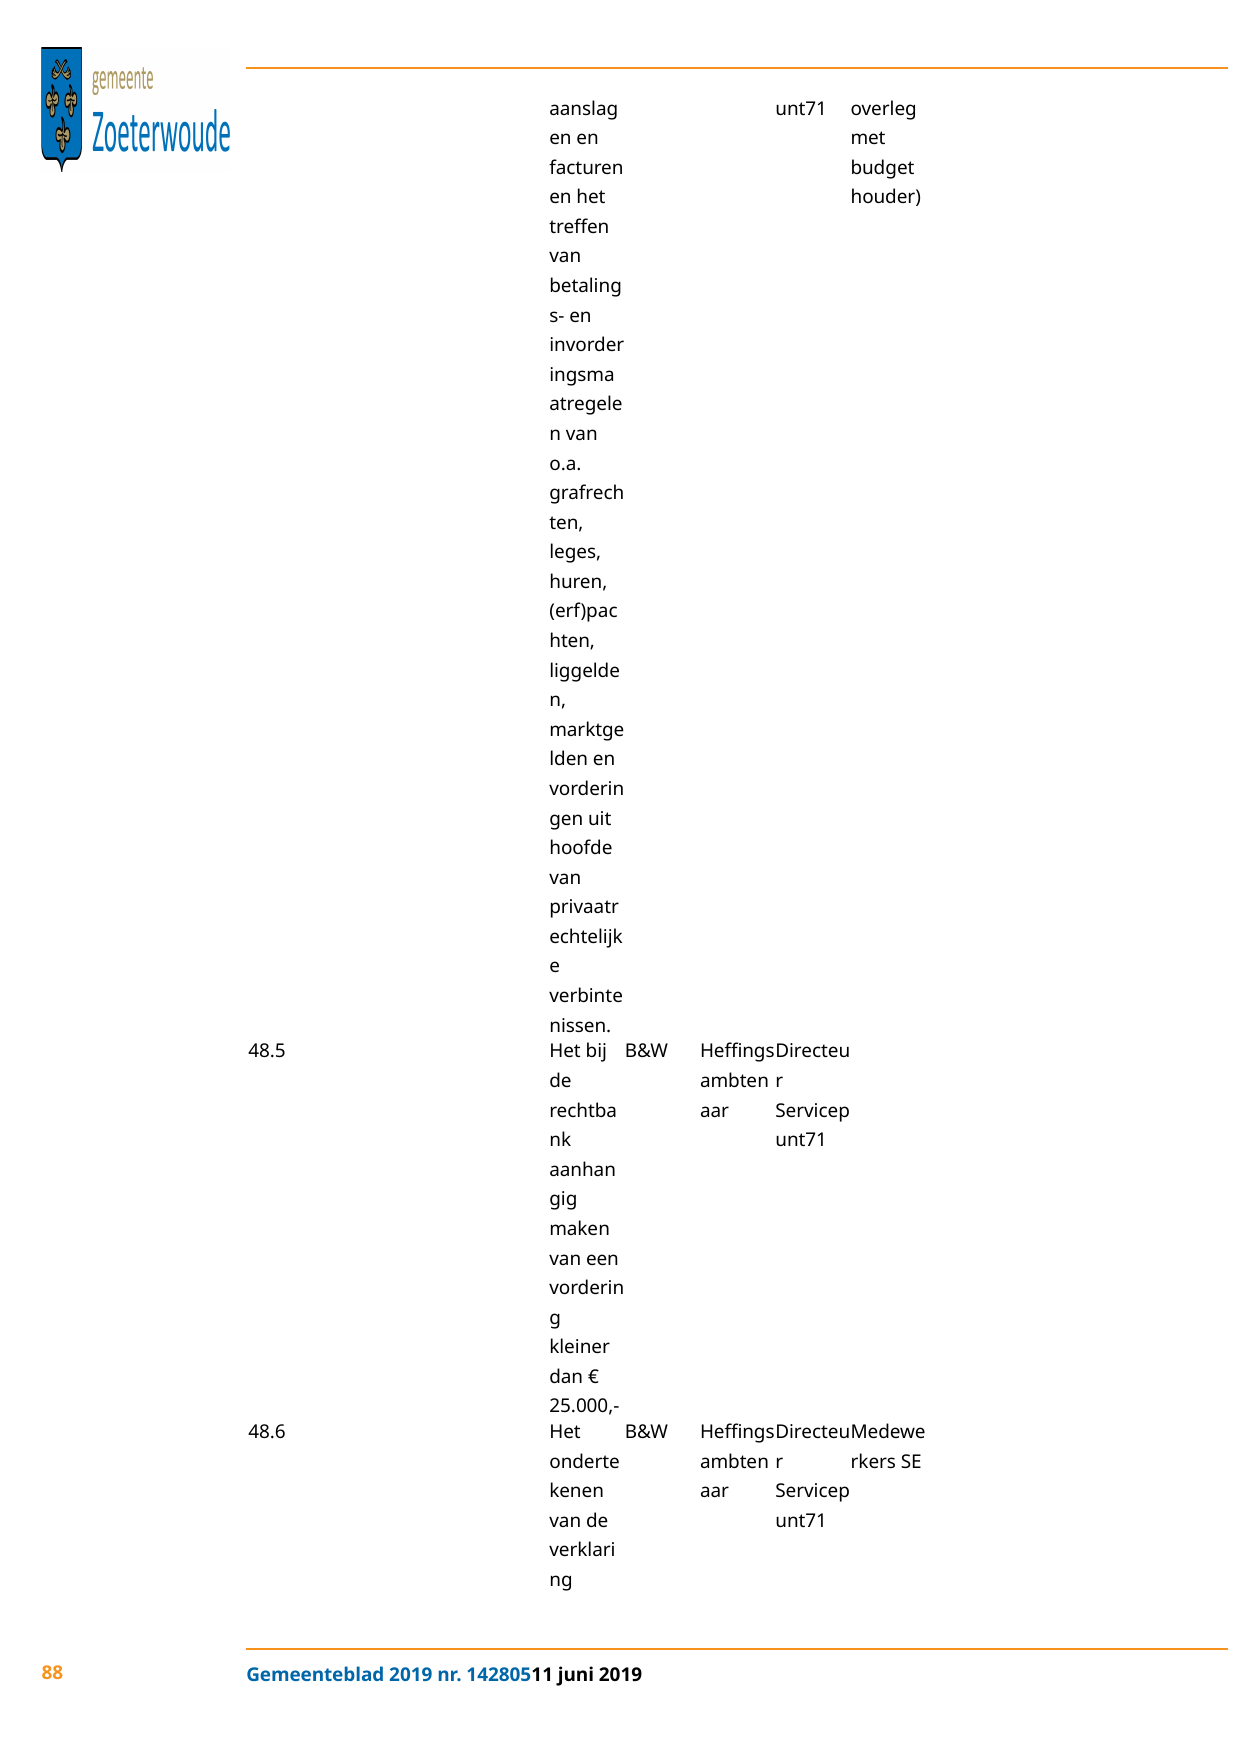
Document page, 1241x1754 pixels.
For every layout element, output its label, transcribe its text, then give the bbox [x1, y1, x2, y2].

table_cell Heffingsambtenaar [700, 1038, 775, 1418]
table_cell 48.5 [248, 1038, 323, 1418]
table_cell [625, 95, 700, 1038]
table_cell Directeur Servicepunt71 [775, 1418, 850, 1592]
table_cell [323, 1418, 549, 1592]
table_cell aanslagen en facturen en het treffen van betalings- en invorderingsmaatregelen van o.a. grafrechten, leges, huren, (erf)pachten, liggelden, marktgelden en vorderingen uit hoofde van privaatrechtelijke verbintenissen. [549, 95, 624, 1038]
table_cell Directeur Servicepunt71 [775, 1038, 850, 1418]
table_cell [248, 95, 323, 1038]
table_cell [926, 95, 1152, 1038]
table_cell [926, 1418, 1152, 1592]
table_cell [323, 1038, 549, 1418]
table_cell Heffingsambtenaar [700, 1418, 775, 1592]
table_cell unt71 [775, 95, 850, 1038]
table_cell [323, 95, 549, 1038]
table_cell [926, 1038, 1152, 1418]
table_cell B&W [625, 1418, 700, 1592]
picture [41, 47, 231, 172]
table_cell overleg met budgethouder) [850, 95, 926, 1038]
table_cell Het ondertekenen van de verklaring [549, 1418, 624, 1592]
table_cell Het bij de rechtbank aanhangig maken van een vordering kleiner dan € 25.000,- [549, 1038, 624, 1418]
table_cell [700, 95, 775, 1038]
table_cell B&W [625, 1038, 700, 1418]
table_cell [850, 1038, 926, 1418]
table_cell Medewerkers SE [850, 1418, 926, 1592]
table_cell 48.6 [248, 1418, 323, 1592]
